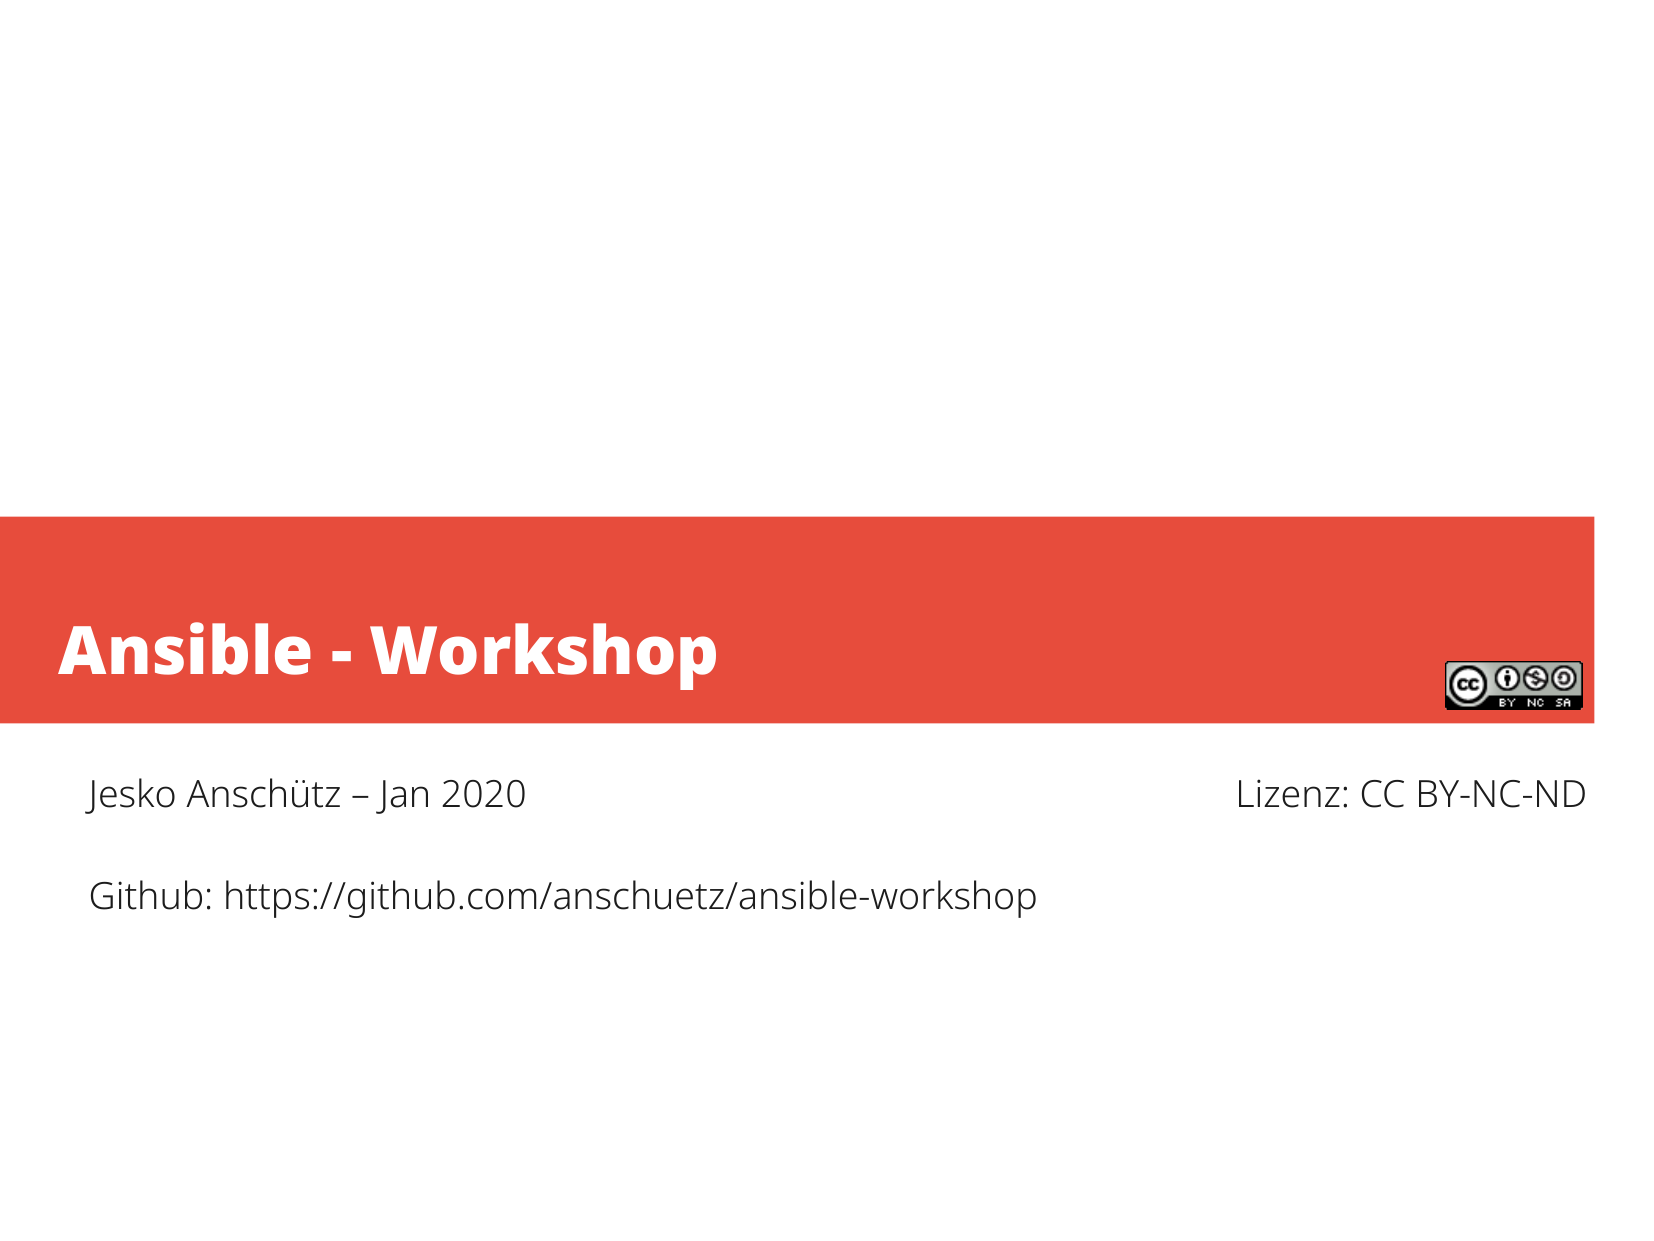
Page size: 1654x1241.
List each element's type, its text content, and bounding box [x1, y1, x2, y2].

title Ansible - Workshop [59, 546, 1595, 694]
subtitle Jesko Anschütz – Jan 2020 Lizenz: CC BY-NC-ND Github: https://github.com/anschuetz/ansible-workshop [88, 767, 1595, 1182]
picture [1445, 661, 1583, 710]
